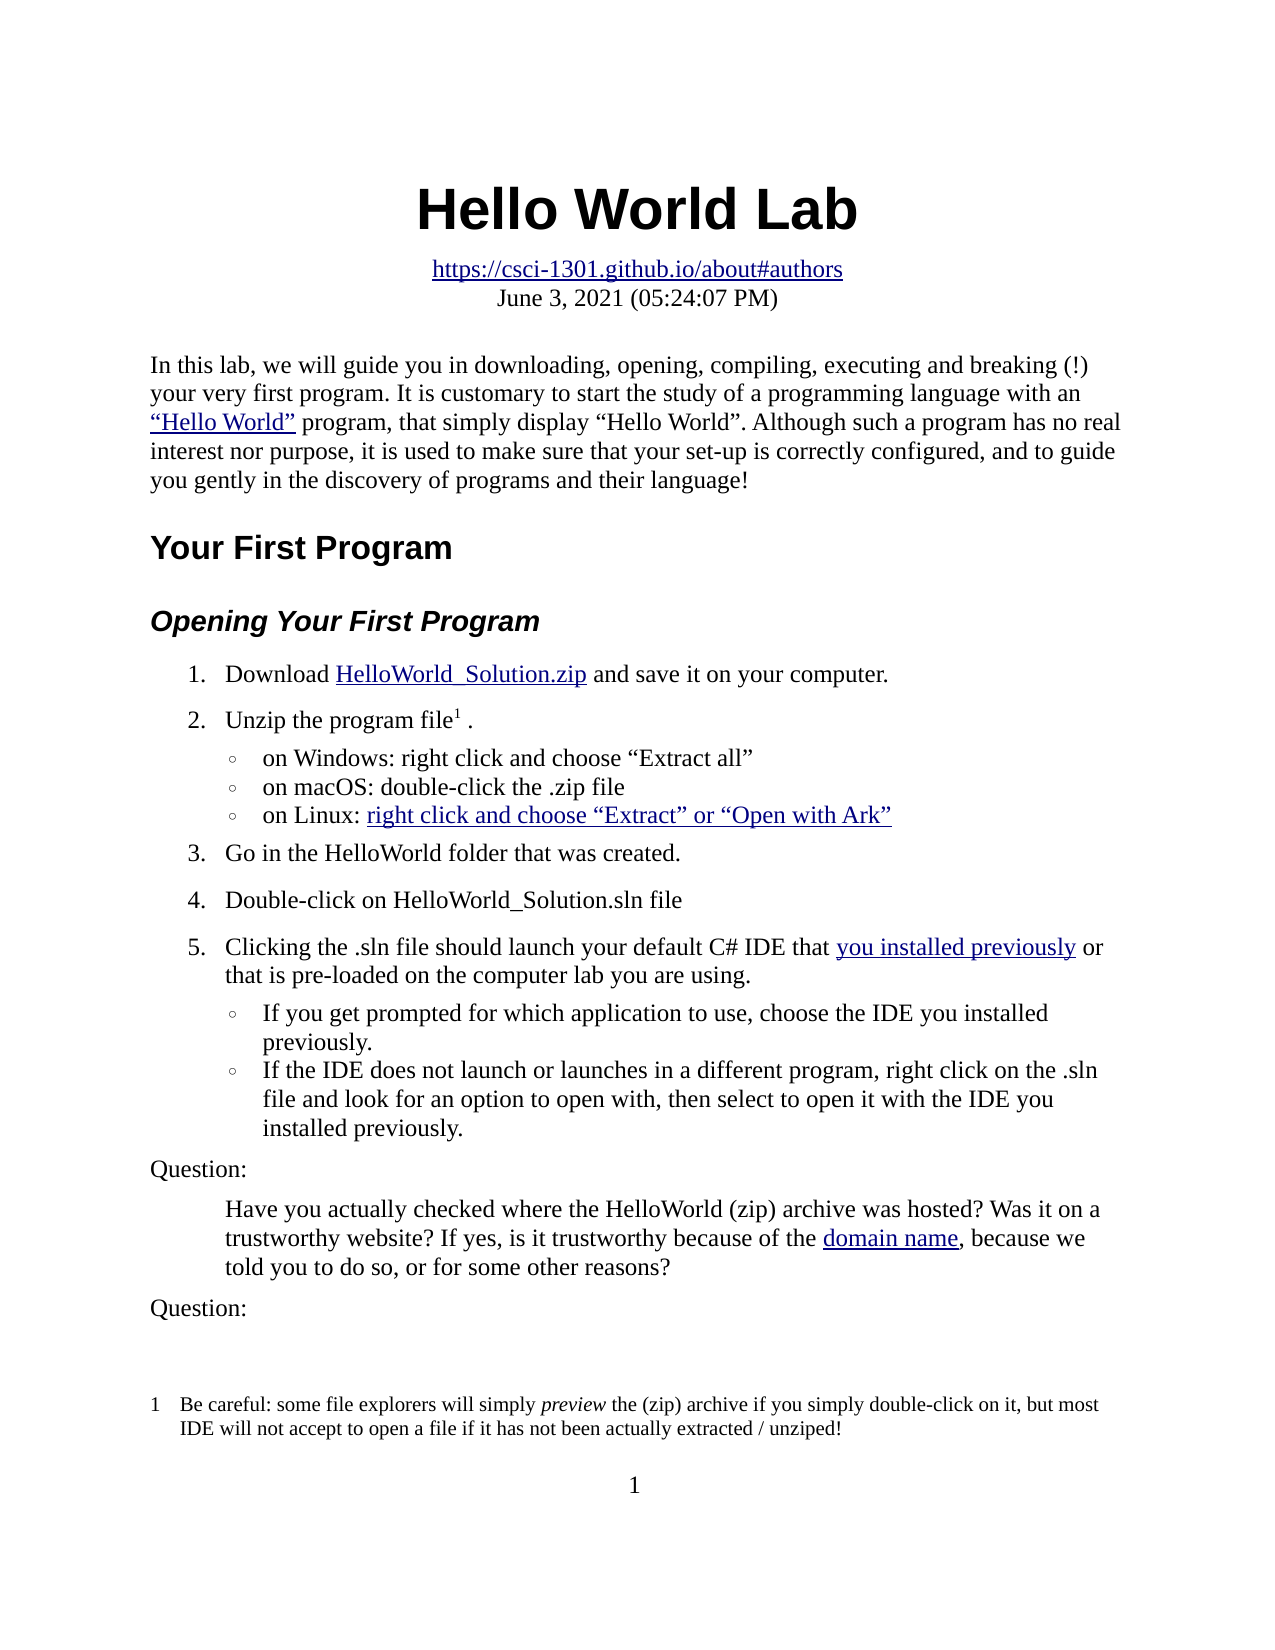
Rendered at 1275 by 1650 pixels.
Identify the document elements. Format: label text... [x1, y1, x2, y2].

list on Windows: right click and choose “Extract all” [225, 743, 1125, 772]
list If you get prompted for which application to use, choose the IDE you installed previously. [225, 998, 1125, 1056]
subtitle Your First Program [150, 527, 1125, 566]
list Double-click on HelloWorld_Solution.sln file [187, 885, 1125, 914]
text Question: [150, 1154, 1125, 1182]
list If the IDE does not launch or launches in a different program, right click on the .sln file and look for an option to open with, then select to open it with the IDE you installed previously. [225, 1056, 1125, 1142]
text Question: [150, 1293, 1125, 1321]
list Unzip the program file . [187, 705, 1125, 734]
text In this lab, we will guide you in downloading, opening, compiling, executing and breaking (!) your very first program. It is customary to start the study of a programming language with an “Hello World” program, that simply display “Hello World”. Although such a program has no real interest nor purpose, it is used to make sure that your set-up is correctly configured, and to guide you gently in the discovery of programs and their language! [150, 350, 1125, 493]
list on Linux: right click and choose “Extract” or “Open with Ark” [225, 801, 1125, 829]
text June 3, 2021 (05:24:07 PM) [150, 283, 1125, 312]
list Go in the HelloWorld folder that was created. [187, 838, 1125, 867]
list Download HelloWorld_Solution.zip and save it on your computer. [187, 659, 1125, 687]
list Clicking the .sln file should launch your default C# IDE that you installed previously or that is pre-loaded on the computer lab you are using. [187, 932, 1125, 989]
subtitle Opening Your First Program [150, 604, 1125, 637]
list on macOS: double-click the .zip file [225, 772, 1125, 801]
title Hello World Lab [150, 175, 1125, 242]
text https://csci-1301.github.io/about#authors [150, 254, 1125, 283]
list Be careful: some file explorers will simply preview the (zip) archive if you simply double-click on it, but most IDE will not accept to open a file if it has not been actually extracted / unziped! [150, 1392, 1125, 1440]
text Have you actually checked where the HelloWorld (zip) archive was hosted? Was it on a trustworthy website? If yes, is it trustworthy because of the domain name, because we told you to do so, or for some other reasons? [225, 1194, 1125, 1281]
